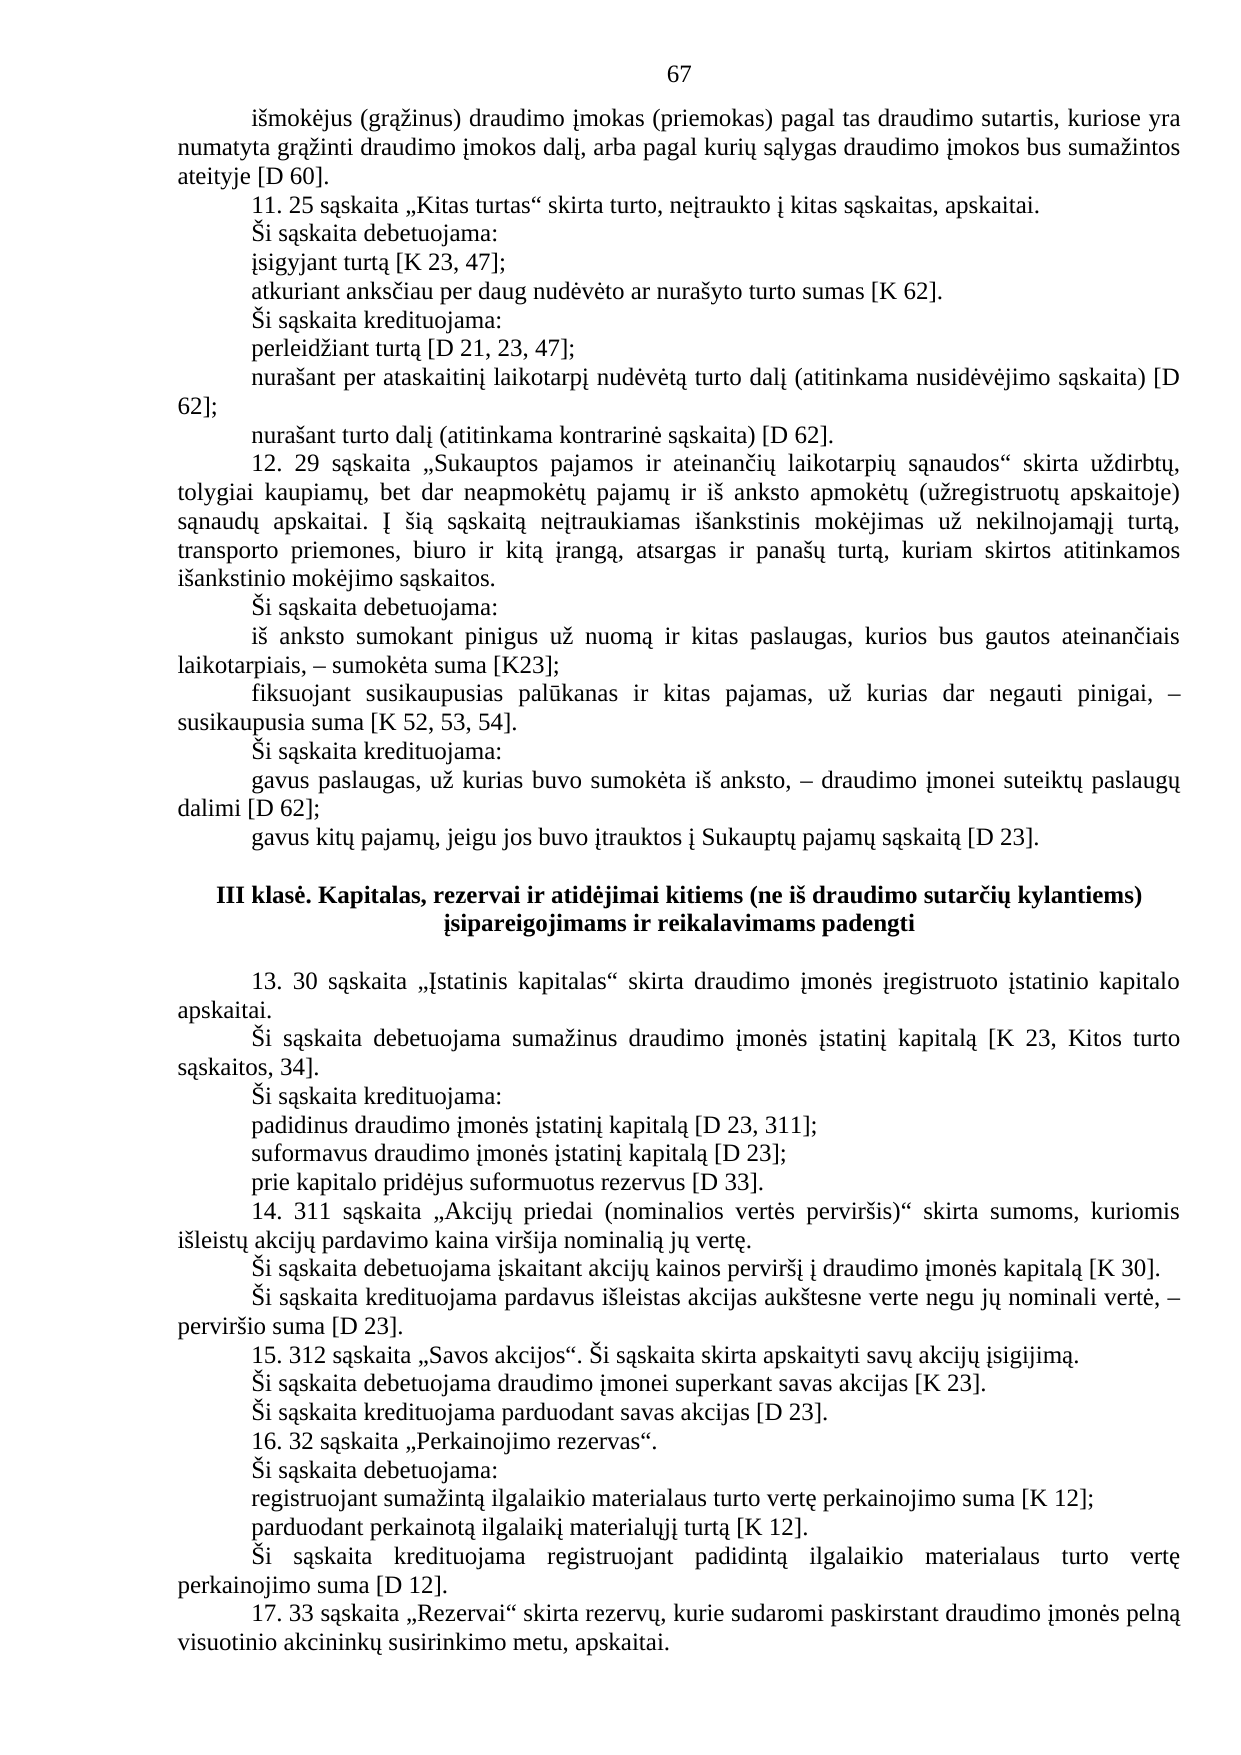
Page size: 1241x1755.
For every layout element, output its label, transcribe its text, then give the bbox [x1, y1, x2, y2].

text III klasė. Kapitalas, rezervai ir atidėjimai kitiems (ne iš draudimo sutarčių kylantiems) įsipareigojimams ir reikalavimams padengti [177, 880, 1181, 937]
text iš anksto sumokant pinigus už nuomą ir kitas paslaugas, kurios bus gautos ateinančiais laikotarpiais, – sumokėta suma [K23]; [177, 621, 1181, 678]
text registruojant sumažintą ilgalaikio materialaus turto vertę perkainojimo suma [K 12]; [177, 1483, 1181, 1512]
text atkuriant anksčiau per daug nudėvėto ar nurašyto turto sumas [K 62]. [177, 276, 1181, 305]
text išmokėjus (grąžinus) draudimo įmokas (priemokas) pagal tas draudimo sutartis, kuriose yra numatyta grąžinti draudimo įmokos dalį, arba pagal kurių sąlygas draudimo įmokos bus sumažintos ateityje [D 60]. [177, 103, 1181, 190]
text prie kapitalo pridėjus suformuotus rezervus [D 33]. [177, 1167, 1181, 1196]
text Ši sąskaita debetuojama įskaitant akcijų kainos perviršį į draudimo įmonės kapitalą [K 30]. [177, 1253, 1181, 1282]
text gavus paslaugas, už kurias buvo sumokėta iš anksto, – draudimo įmonei suteiktų paslaugų dalimi [D 62]; [177, 765, 1181, 822]
text nurašant per ataskaitinį laikotarpį nudėvėtą turto dalį (atitinkama nusidėvėjimo sąskaita) [D 62]; [177, 362, 1181, 420]
text Ši sąskaita debetuojama: [177, 218, 1181, 247]
text Ši sąskaita debetuojama sumažinus draudimo įmonės įstatinį kapitalą [K 23, Kitos turto sąskaitos, 34]. [177, 1023, 1181, 1081]
text 17. 33 sąskaita „Rezervai“ skirta rezervų, kurie sudaromi paskirstant draudimo įmonės pelną visuotinio akcininkų susirinkimo metu, apskaitai. [177, 1598, 1181, 1656]
text 13. 30 sąskaita „Įstatinis kapitalas“ skirta draudimo įmonės įregistruoto įstatinio kapitalo apskaitai. [177, 966, 1181, 1023]
text Ši sąskaita debetuojama: [177, 592, 1181, 621]
text nurašant turto dalį (atitinkama kontrarinė sąskaita) [D 62]. [177, 420, 1181, 448]
text 15. 312 sąskaita „Savos akcijos“. Ši sąskaita skirta apskaityti savų akcijų įsigijimą. [177, 1340, 1181, 1368]
text 14. 311 sąskaita „Akcijų priedai (nominalios vertės perviršis)“ skirta sumoms, kuriomis išleistų akcijų pardavimo kaina viršija nominalią jų vertę. [177, 1196, 1181, 1253]
text Ši sąskaita debetuojama draudimo įmonei superkant savas akcijas [K 23]. [177, 1368, 1181, 1397]
text fiksuojant susikaupusias palūkanas ir kitas pajamas, už kurias dar negauti pinigai, – susikaupusia suma [K 52, 53, 54]. [177, 678, 1181, 736]
text padidinus draudimo įmonės įstatinį kapitalą [D 23, 311]; [177, 1110, 1181, 1138]
text 16. 32 sąskaita „Perkainojimo rezervas“. [177, 1426, 1181, 1455]
text Ši sąskaita debetuojama: [177, 1455, 1181, 1483]
text gavus kitų pajamų, jeigu jos buvo įtrauktos į Sukauptų pajamų sąskaitą [D 23]. [177, 822, 1181, 851]
text Ši sąskaita kredituojama: [177, 736, 1181, 765]
text parduodant perkainotą ilgalaikį materialųjį turtą [K 12]. [177, 1512, 1181, 1541]
text suformavus draudimo įmonės įstatinį kapitalą [D 23]; [177, 1138, 1181, 1167]
text Ši sąskaita kredituojama: [177, 305, 1181, 333]
text perleidžiant turtą [D 21, 23, 47]; [177, 333, 1181, 362]
text įsigyjant turtą [K 23, 47]; [177, 247, 1181, 276]
text 11. 25 sąskaita „Kitas turtas“ skirta turto, neįtraukto į kitas sąskaitas, apskaitai. [177, 190, 1181, 218]
text Ši sąskaita kredituojama pardavus išleistas akcijas aukštesne verte negu jų nominali vertė, – perviršio suma [D 23]. [177, 1282, 1181, 1340]
text 12. 29 sąskaita „Sukauptos pajamos ir ateinančių laikotarpių sąnaudos“ skirta uždirbtų, tolygiai kaupiamų, bet dar neapmokėtų pajamų ir iš anksto apmokėtų (užregistruotų apskaitoje) sąnaudų apskaitai. Į šią sąskaitą neįtraukiamas išankstinis mokėjimas už nekilnojamąjį turtą, transporto priemones, biuro ir kitą įrangą, atsargas ir panašų turtą, kuriam skirtos atitinkamos išankstinio mokėjimo sąskaitos. [177, 448, 1181, 592]
text Ši sąskaita kredituojama parduodant savas akcijas [D 23]. [177, 1397, 1181, 1426]
text Ši sąskaita kredituojama registruojant padidintą ilgalaikio materialaus turto vertę perkainojimo suma [D 12]. [177, 1541, 1181, 1598]
text Ši sąskaita kredituojama: [177, 1081, 1181, 1110]
